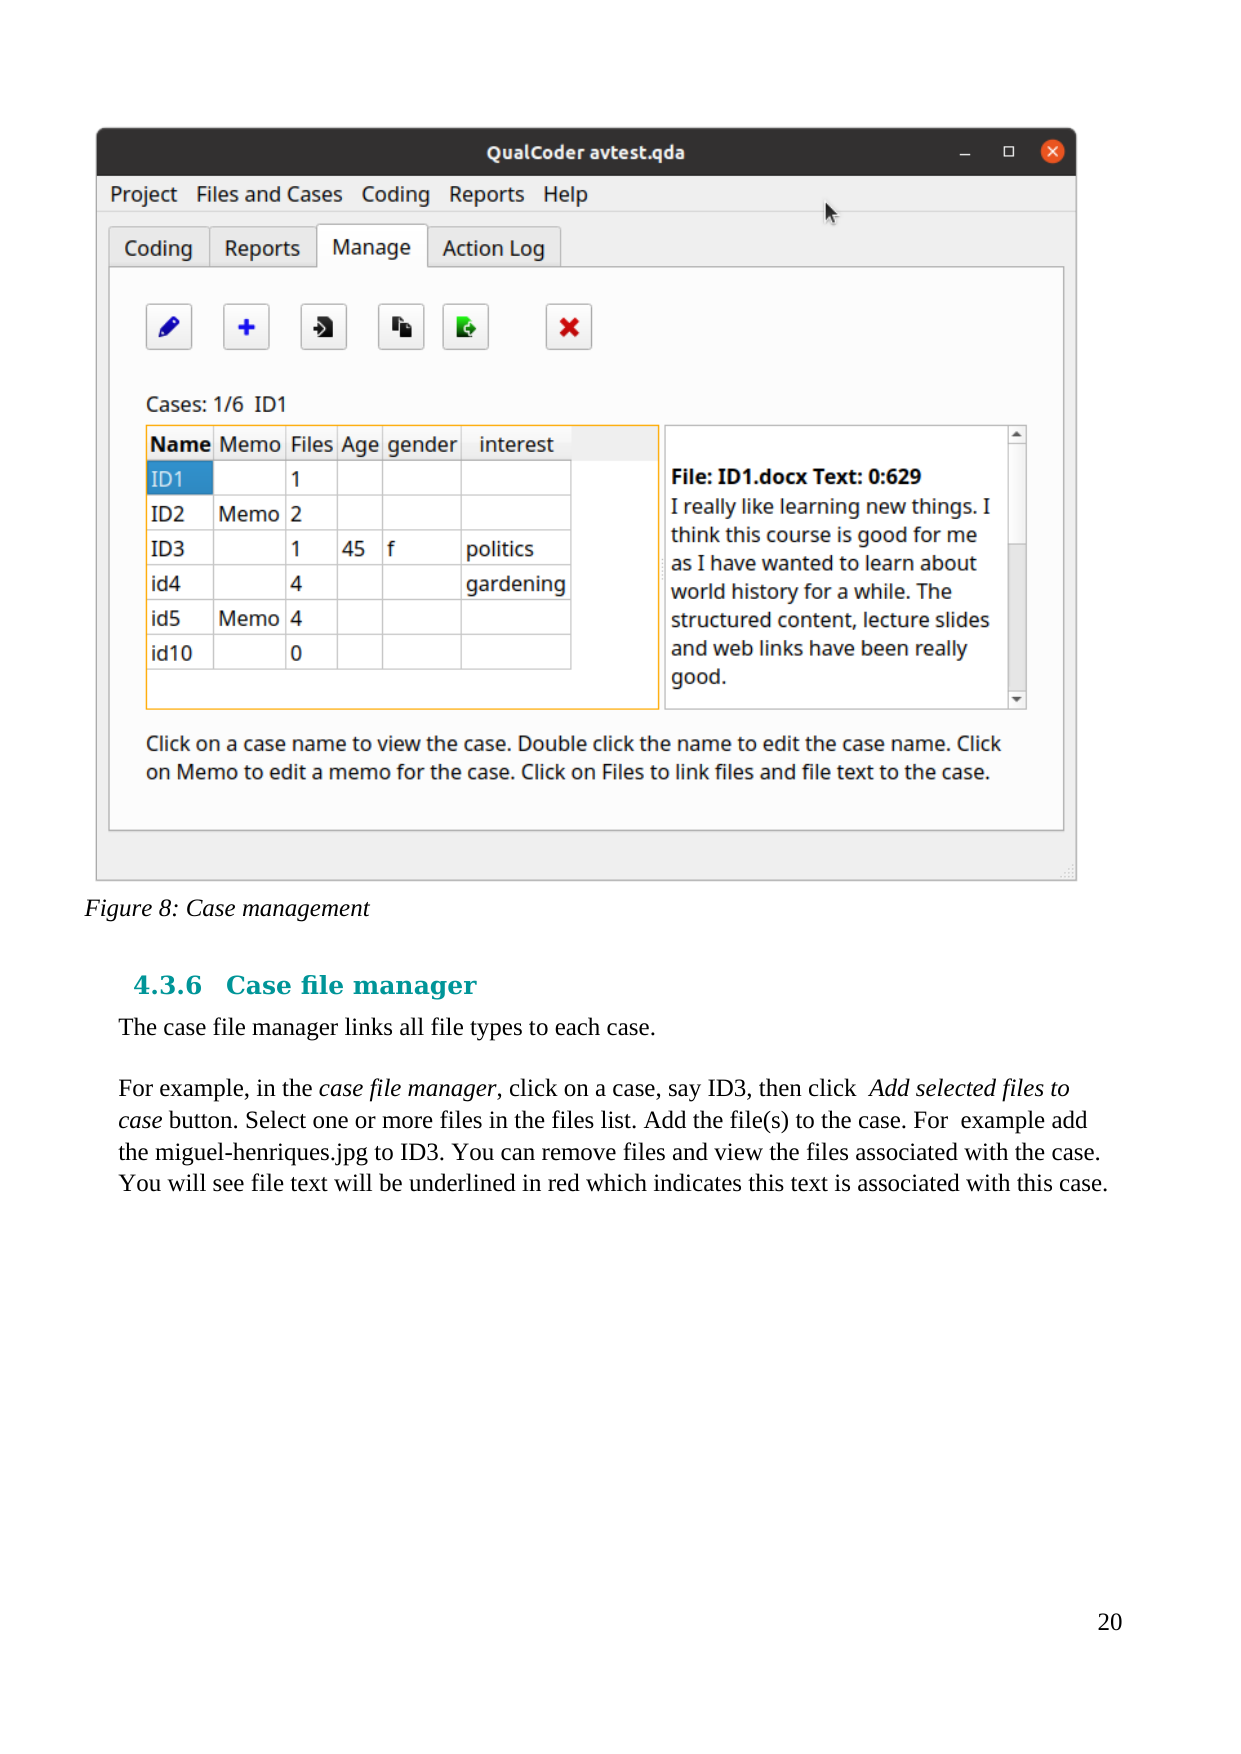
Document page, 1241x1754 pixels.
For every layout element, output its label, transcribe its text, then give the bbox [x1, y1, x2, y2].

text The case file manager links all file types to each case. [118, 1012, 1122, 1041]
picture [84, 118, 1089, 893]
text Figure 8: Case management [84, 893, 1088, 921]
text For example, in the case file manager, click on a case, say ID3, then click Add selected files to case button. Select one or more files in the files list. Add the file(s) to the case. For example add the miguel-henriques.jpg to ID3. You can remove files and view the files associated with the case. You will see file text will be underlined in red which indicates this text is associated with this case. [118, 1073, 1122, 1197]
subtitle Case file manager [124, 971, 1122, 1000]
